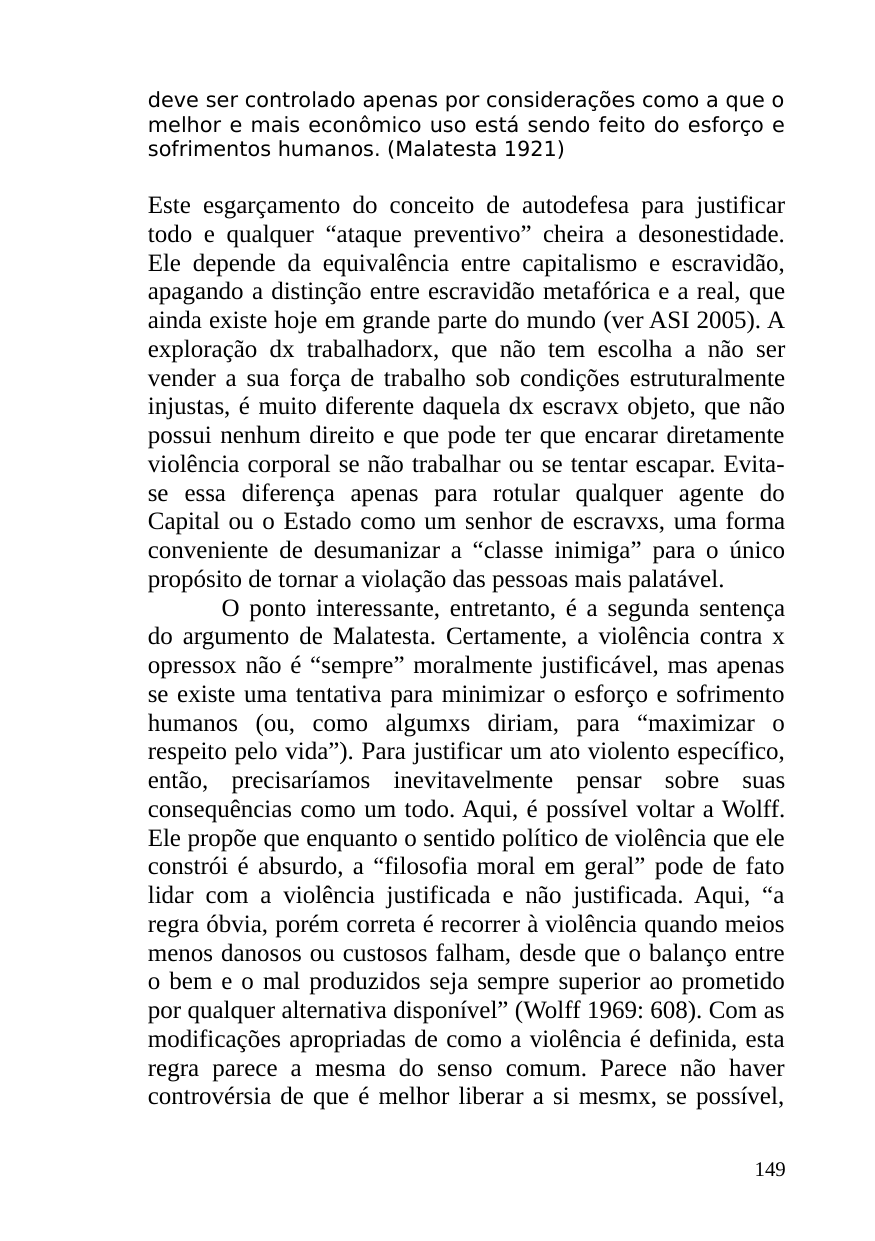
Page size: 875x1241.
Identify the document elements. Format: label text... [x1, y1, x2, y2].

text deve ser controlado apenas por considerações como a que o melhor e mais econômico uso está sendo feito do esforço e sofrimentos humanos. (Malatesta 1921) [148, 88, 786, 161]
text Este esgarçamento do conceito de autodefesa para justificar todo e qualquer “ataque preventivo” cheira a desonestidade. Ele depende da equivalência entre capitalismo e escravidão, apagando a distinção entre escravidão metafórica e a real, que ainda existe hoje em grande parte do mundo (ver ASI 2005). A exploração dx trabalhadorx, que não tem escolha a não ser vender a sua força de trabalho sob condições estruturalmente injustas, é muito diferente daquela dx escravx objeto, que não possui nenhum direito e que pode ter que encarar diretamente violência corporal se não trabalhar ou se tentar escapar. Evita-se essa diferença apenas para rotular qualquer agente do Capital ou o Estado como um senhor de escravxs, uma forma conveniente de desumanizar a “classe inimiga” para o único propósito de tornar a violação das pessoas mais palatável. [148, 190, 786, 593]
text O ponto interessante, entretanto, é a segunda sentença do argumento de Malatesta. Certamente, a violência contra x opressox não é “sempre” moralmente justificável, mas apenas se existe uma tentativa para minimizar o esforço e sofrimento humanos (ou, como algumxs diriam, para “maximizar o respeito pelo vida”). Para justificar um ato violento específico, então, precisaríamos inevitavelmente pensar sobre suas consequências como um todo. Aqui, é possível voltar a Wolff. Ele propõe que enquanto o sentido político de violência que ele constrói é absurdo, a “filosofia moral em geral” pode de fato lidar com a violência justificada e não justificada. Aqui, “a regra óbvia, porém correta é recorrer à violência quando meios menos danosos ou custosos falham, desde que o balanço entre o bem e o mal produzidos seja sempre superior ao prometido por qualquer alternativa disponível” (Wolff 1969: 608). Com as modificações apropriadas de como a violência é definida, esta regra parece a mesma do senso comum. Parece não haver controvérsia de que é melhor liberar a si mesmx, se possível, [148, 593, 786, 1110]
